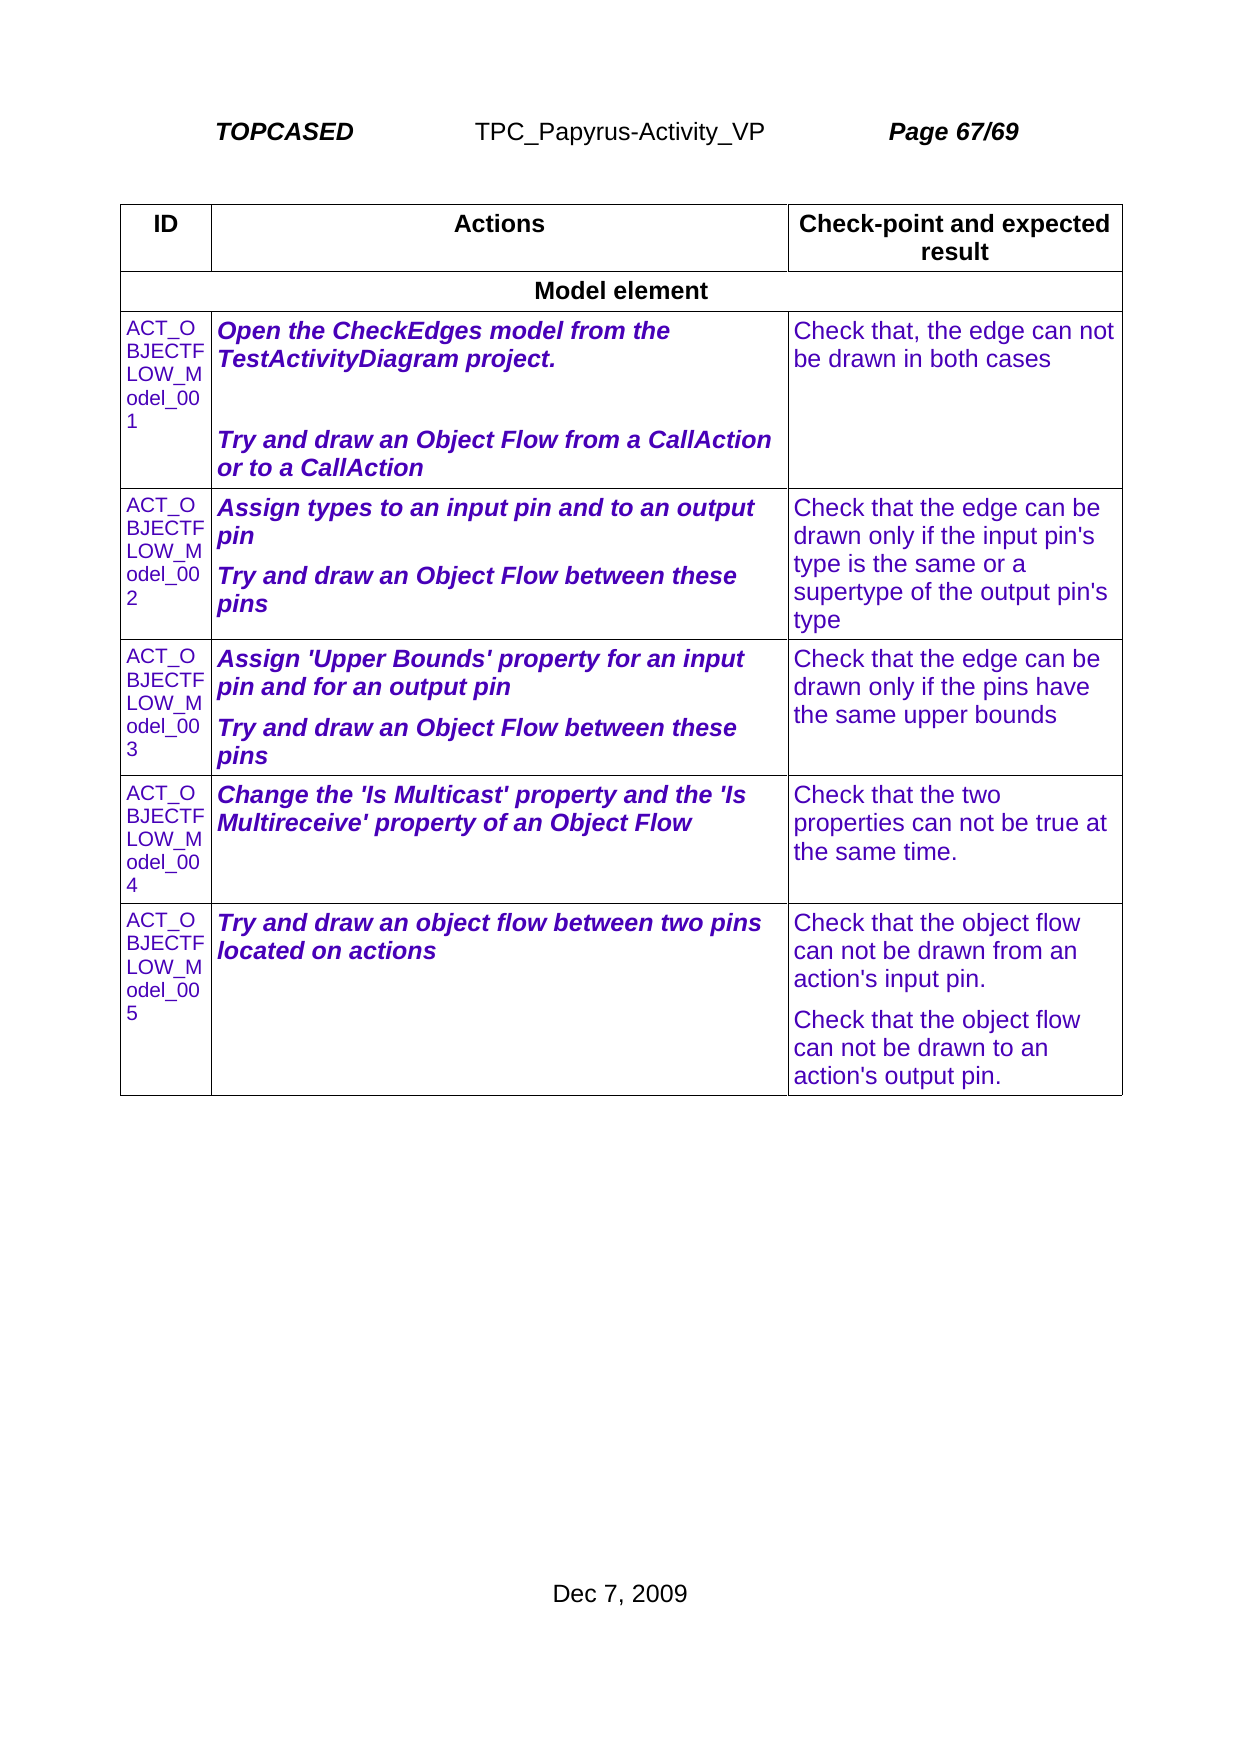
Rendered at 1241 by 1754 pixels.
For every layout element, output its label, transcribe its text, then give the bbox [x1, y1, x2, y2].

table_cell Check that the two properties can not be true at the same time. [789, 776, 1122, 903]
table_cell Change the 'Is Multicast' property and the 'Is Multireceive' property of an Object Flow [212, 776, 787, 903]
table_cell Check that, the edge can not be drawn in both cases [789, 312, 1122, 488]
table_cell Check that the edge can be drawn only if the pins have the same upper bounds [789, 640, 1122, 775]
table_cell Assign types to an input pin and to an output pin Try and draw an Object Flow between these pins [212, 489, 787, 639]
table_cell ACT_OBJECTFLOW_Model_001 [121, 312, 211, 488]
table_header Actions [212, 205, 787, 271]
table_cell Check that the edge can be drawn only if the input pin's type is the same or a supertype of the output pin's type [789, 489, 1122, 639]
table_cell ACT_OBJECTFLOW_Model_004 [121, 776, 211, 903]
table_cell ACT_OBJECTFLOW_Model_003 [121, 640, 211, 775]
table_cell Model element [121, 272, 1122, 311]
table_cell ACT_OBJECTFLOW_Model_005 [121, 904, 211, 1095]
table_cell Check that the object flow can not be drawn from an action's input pin. Check that the object flow can not be drawn to an action's output pin. [789, 904, 1122, 1095]
table_cell ACT_OBJECTFLOW_Model_002 [121, 489, 211, 639]
table_header Check-point and expected result [789, 205, 1122, 271]
table_cell Assign 'Upper Bounds' property for an input pin and for an output pin Try and draw an Object Flow between these pins [212, 640, 787, 775]
table_cell Try and draw an object flow between two pins located on actions [212, 904, 787, 1095]
table_header ID [121, 205, 211, 271]
table_cell Open the CheckEdges model from the TestActivityDiagram project. Try and draw an Object Flow from a CallAction or to a CallAction [212, 312, 787, 488]
